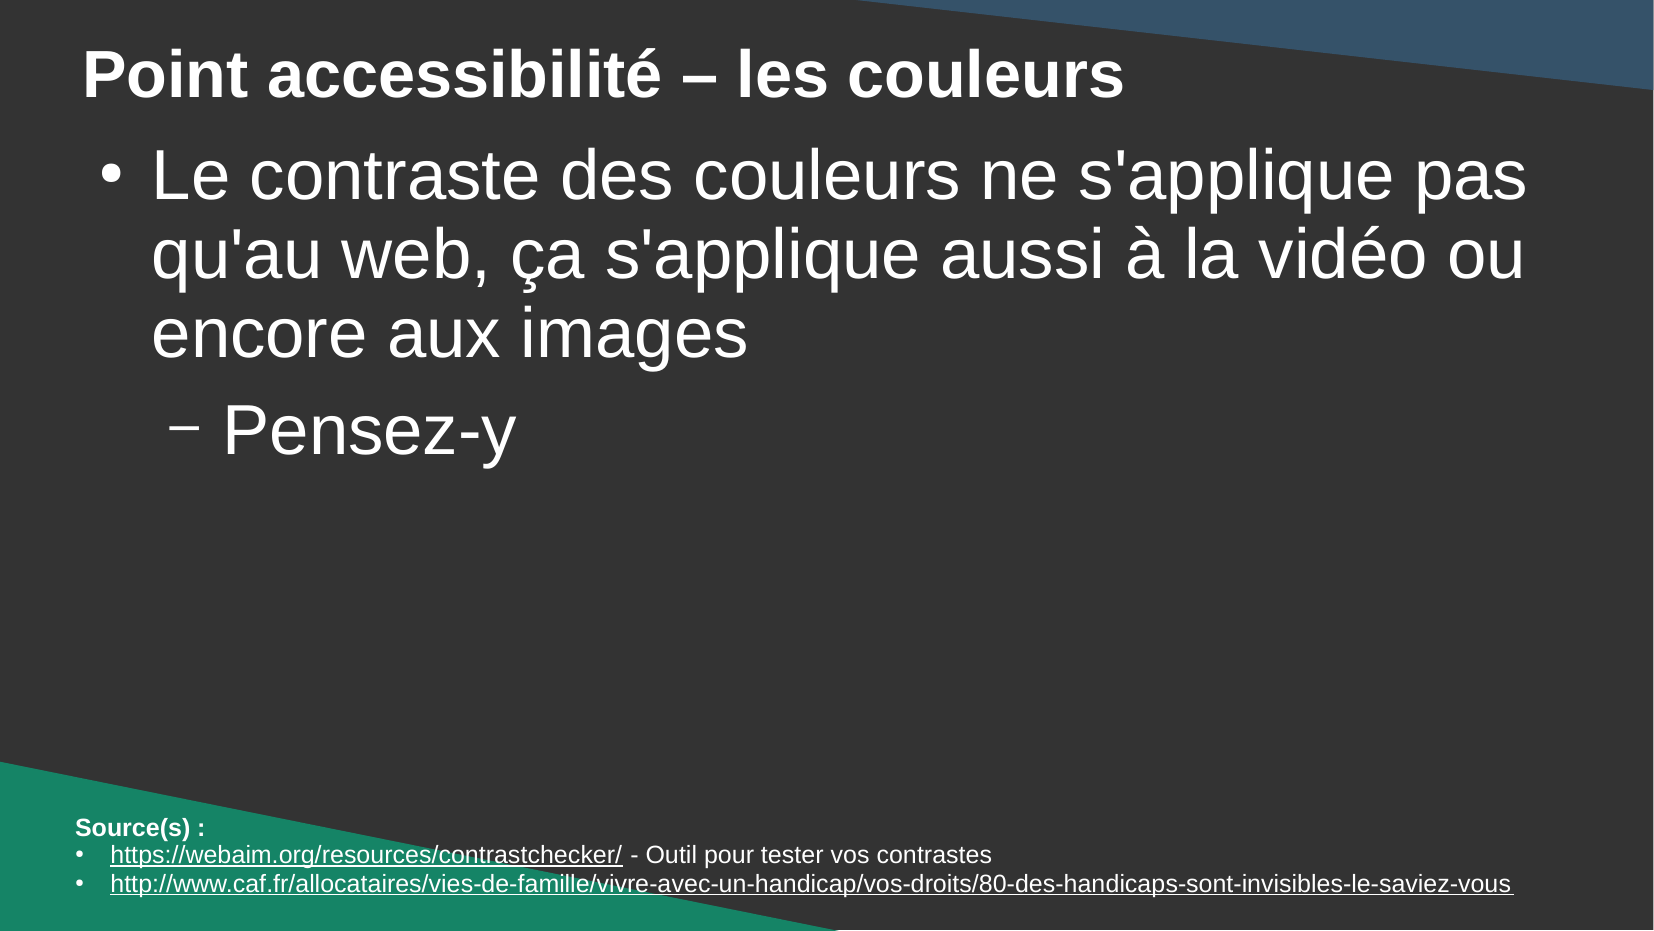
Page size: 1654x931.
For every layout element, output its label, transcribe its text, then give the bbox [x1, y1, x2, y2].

list Le contraste des couleurs ne s'applique pas qu'au web, ça s'applique aussi à la vidéo ou encore aux images Pensez-y [80, 135, 1605, 745]
text_box [856, 0, 1654, 91]
text_box Source(s) : https://webaim.org/resources/contrastchecker/ - Outil pour tester vos contrastes http://www.caf.fr/allocataires/vies-de-famille/vivre-avec-un-handicap/vos-droits/80-des-handicaps-sont-invisibles-le-saviez-vous [60, 805, 1546, 931]
text_box [0, 761, 215, 931]
title Point accessibilité – les couleurs [82, 37, 1571, 122]
